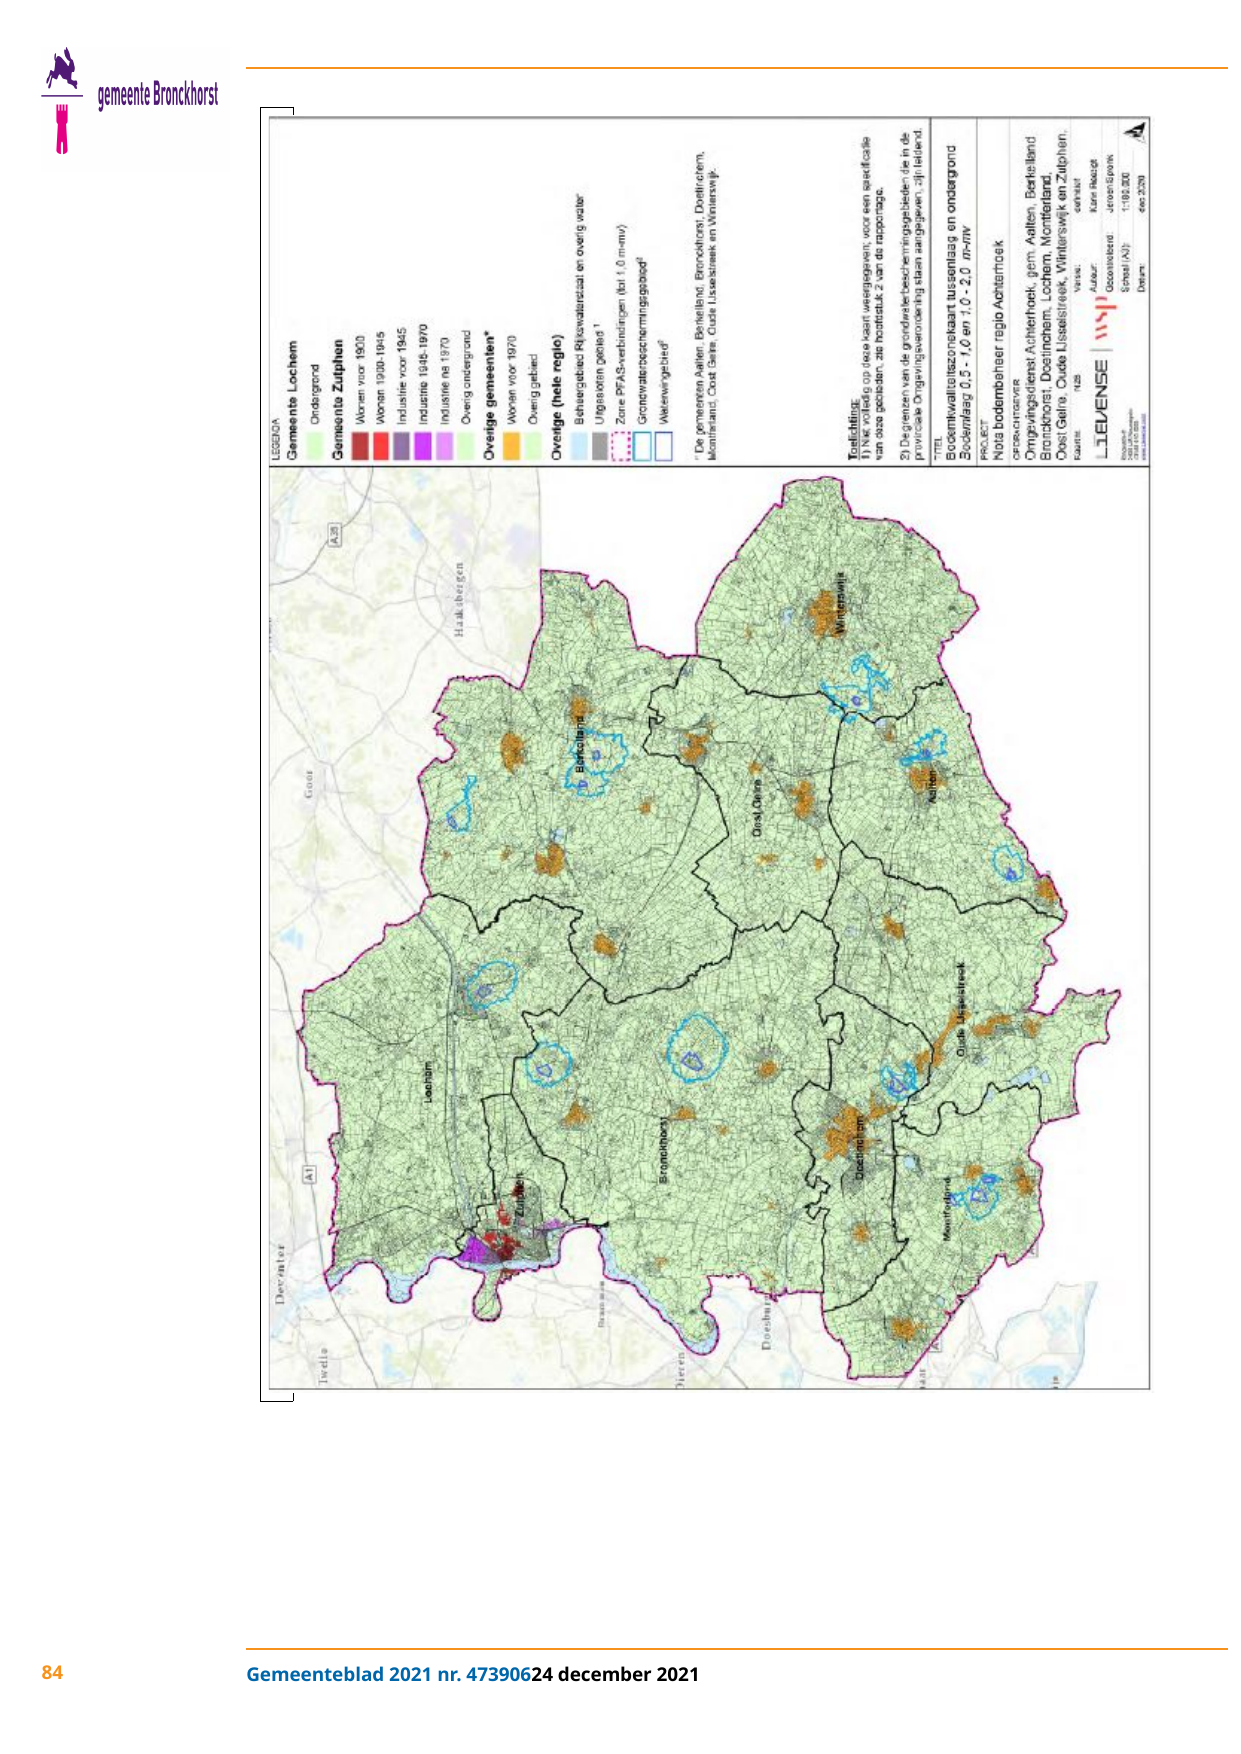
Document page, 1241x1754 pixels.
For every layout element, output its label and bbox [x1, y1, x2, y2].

picture [268, 115, 1155, 1393]
picture [41, 47, 231, 172]
